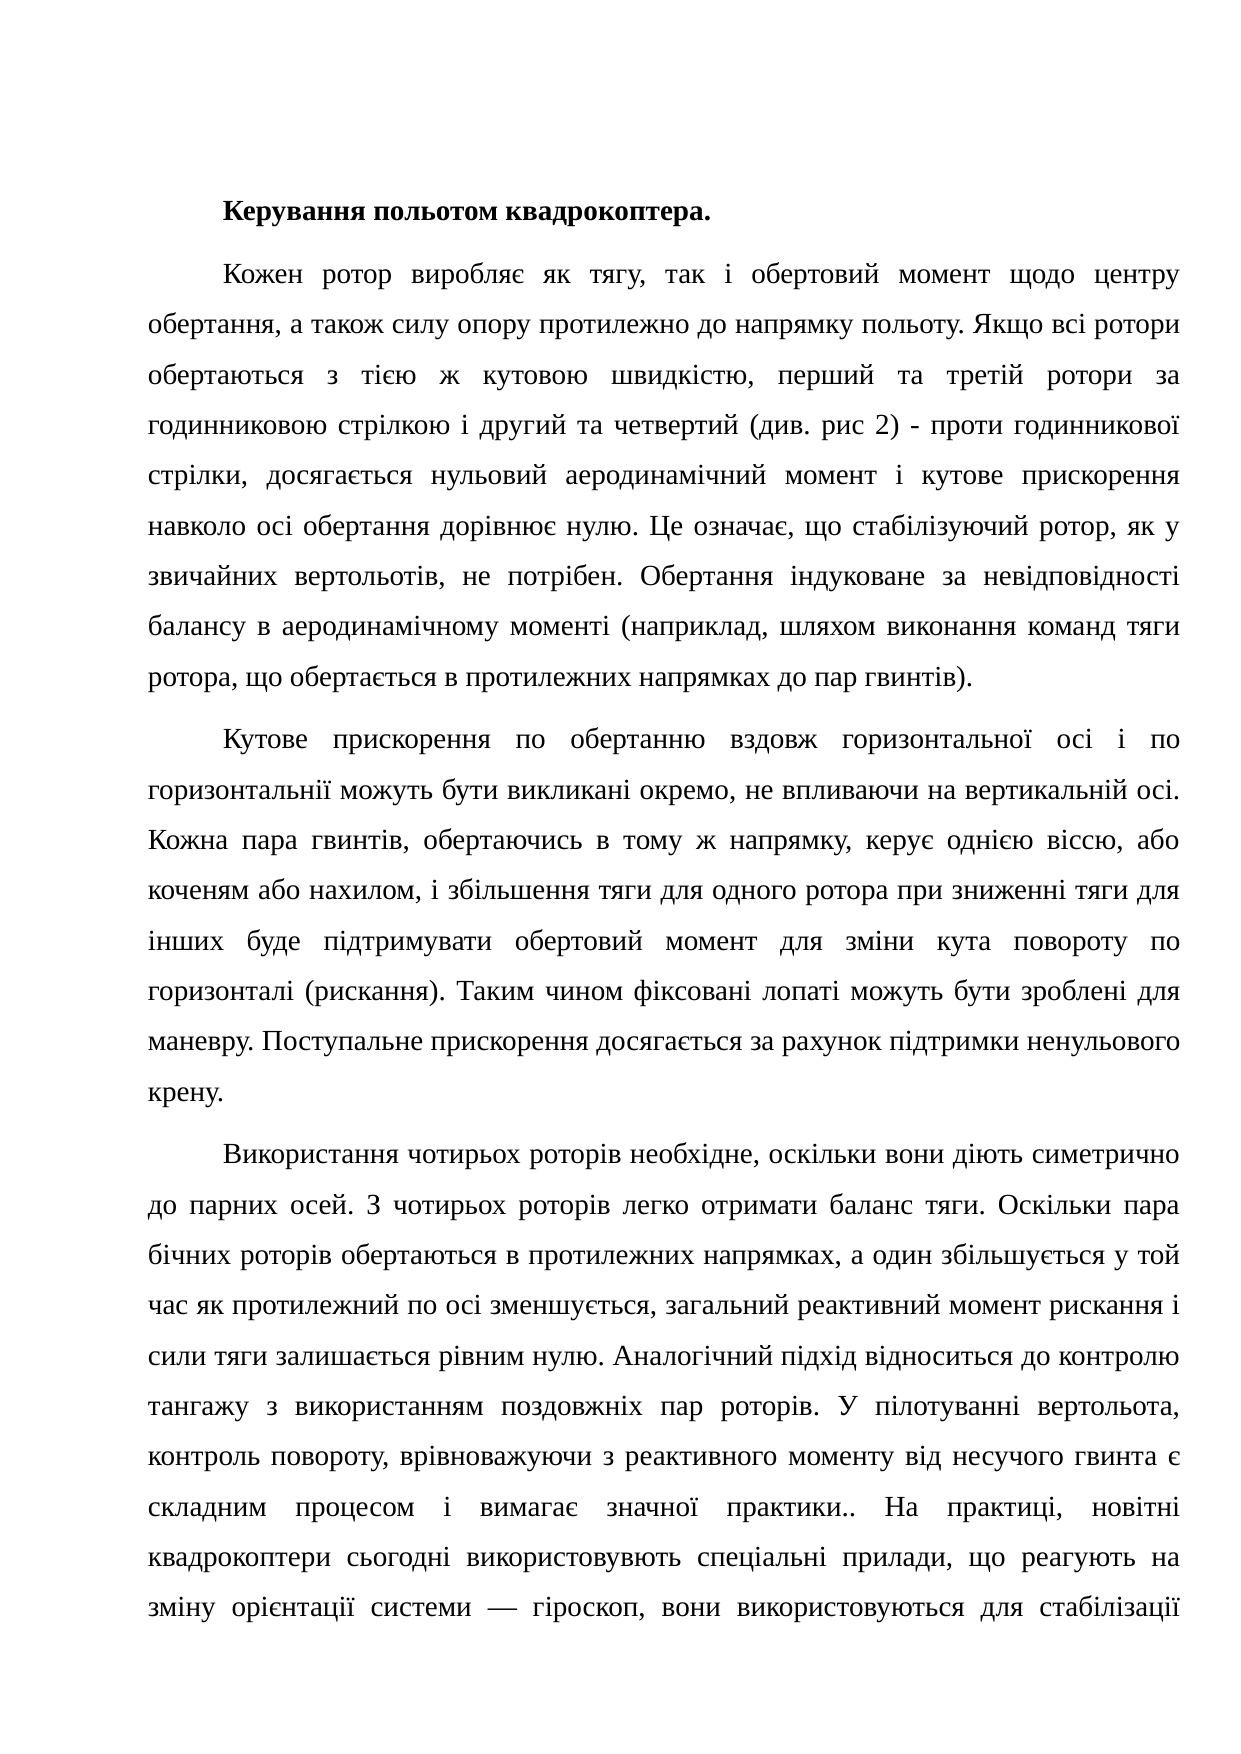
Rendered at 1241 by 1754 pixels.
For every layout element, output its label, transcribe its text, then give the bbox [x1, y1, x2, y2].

text Кутове прискорення по обертанню вздовж горизонтальної осі і по горизонтальнії можуть бути викликані окремо, не впливаючи на вертикальній осі. Кожна пара гвинтів, обертаючись в тому ж напрямку, керує однією віссю, або коченям або нахилом, і збільшення тяги для одного ротора при зниженні тяги для інших буде підтримувати обертовий момент для зміни кута повороту по горизонталі (рискання). Таким чином фіксовані лопаті можуть бути зроблені для маневру. Поступальне прискорення досягається за рахунок підтримки ненульового крену. [148, 722, 1181, 1107]
text Кожен ротор виробляє як тягу, так і обертовий момент щодо центру обертання, а також силу опору протилежно до напрямку польоту. Якщо всі ротори обертаються з тією ж кутовою швидкістю, перший та третій ротори за годинниковою стрілкою і другий та четвертий (див. рис 2) - проти годинникової стрілки, досягається нульовий аеродинамічний момент і кутове прискорення навколо осі обертання дорівнює нулю. Це означає, що стабілізуючий ротор, як у звичайних вертольотів, не потрібен. Обертання індуковане за невідповідності балансу в аеродинамічному моменті (наприклад, шляхом виконання команд тяги ротора, що обертається в протилежних напрямках до пар гвинтів). [148, 256, 1181, 692]
subtitle Керування польотом квадрокоптера. [148, 193, 1181, 227]
text Використання чотирьох роторів необхідне, оскільки вони діють симетрично до парних осей. З чотирьох роторів легко отримати баланс тяги. Оскільки пара бічних роторів обертаються в протилежних напрямках, а один збільшується у той час як протилежний по осі зменшується, загальний реактивний момент рискання і сили тяги залишається рівним нулю. Аналогічний підхід відноситься до контролю тангажу з використанням поздовжніх пар роторів. У пілотуванні вертольота, контроль повороту, врівноважуючи з реактивного моменту від несучого гвинта є складним процесом і вимагає значної практики.. На практиці, новітні квадрокоптери сьогодні використовувють спеціальні прилади, що реагують на зміну орієнтації системи — гіроскоп, вони використовуються для стабілізації [148, 1137, 1181, 1623]
